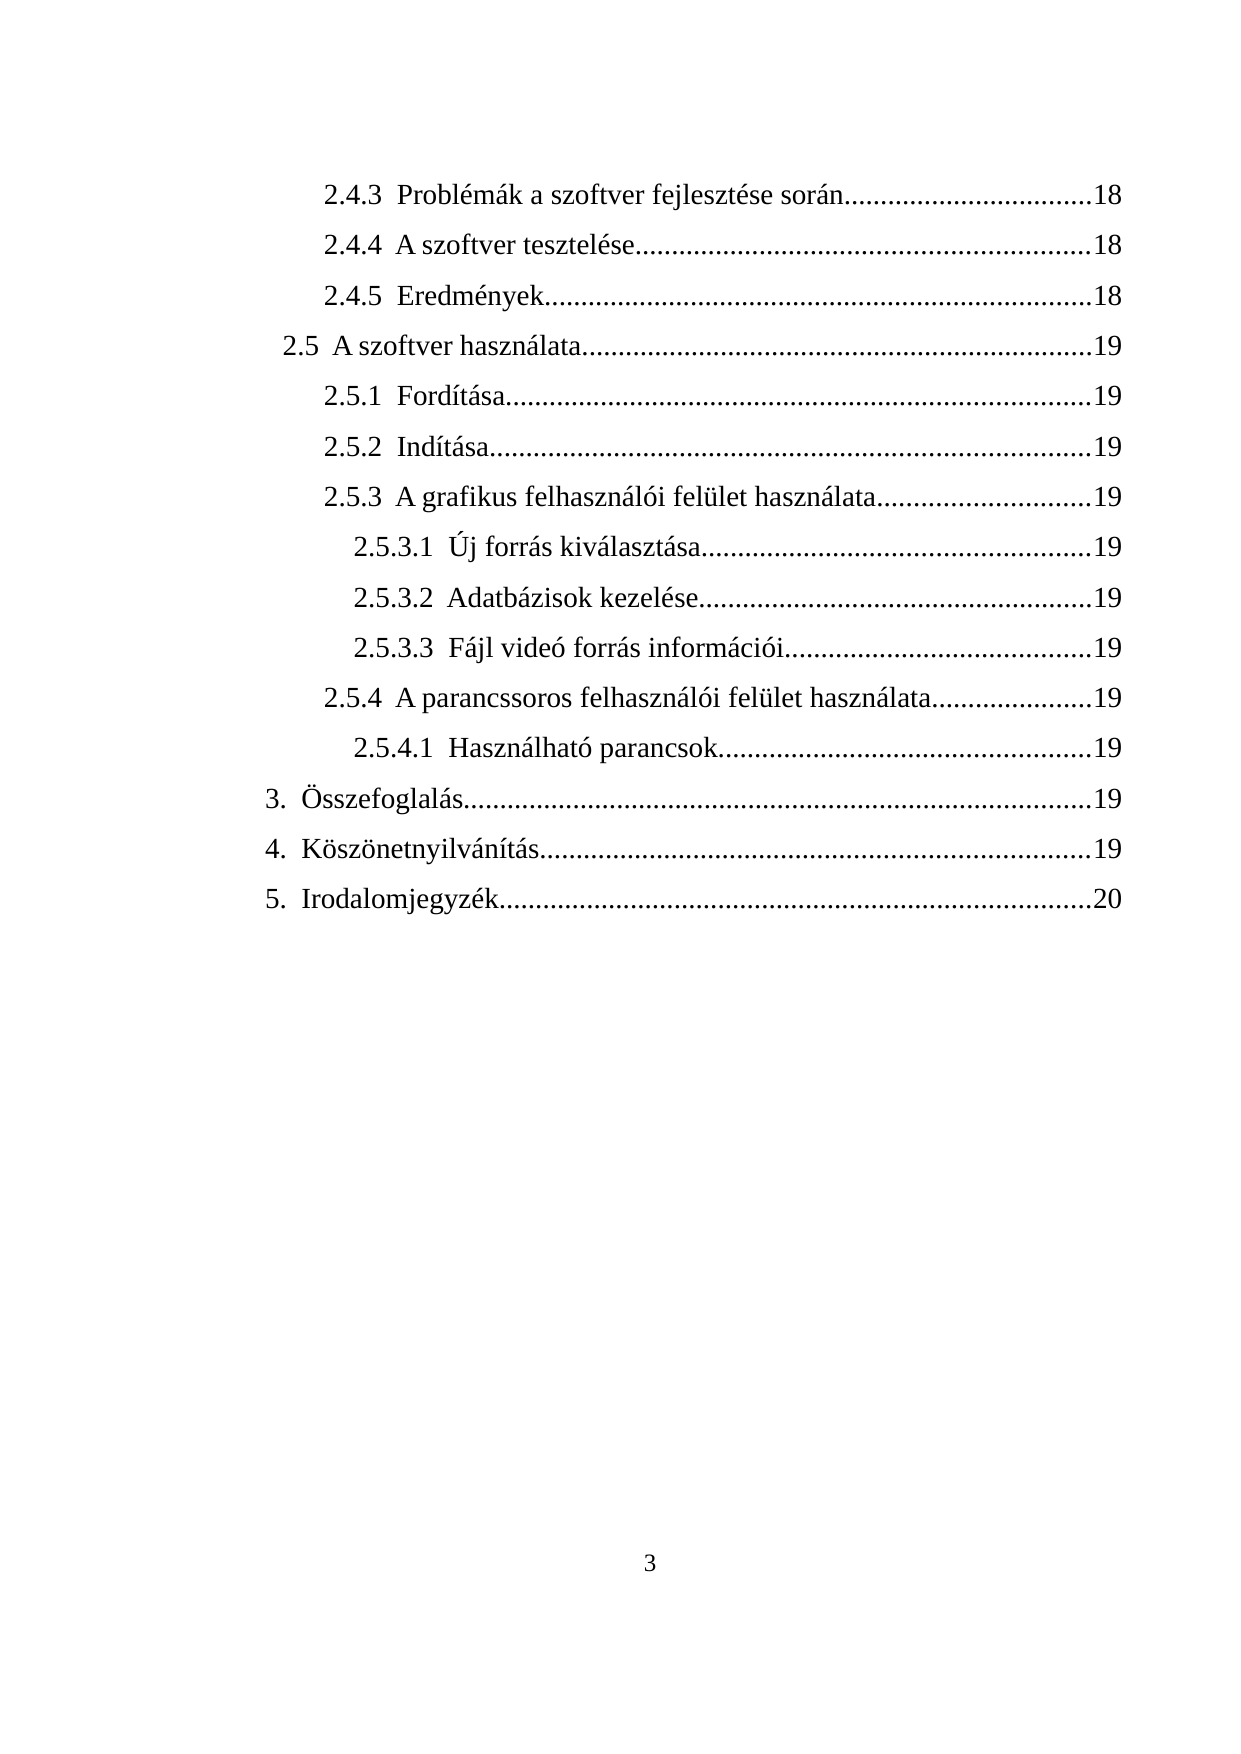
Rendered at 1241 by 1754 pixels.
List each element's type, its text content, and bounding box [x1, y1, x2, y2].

text 2.5.1 Fordítása 19 [236, 378, 1122, 412]
text 2.4.5 Eredmények 18 [236, 278, 1122, 311]
text 3. Összefoglalás 19 [177, 781, 1122, 814]
text 2.5.3.1 Új forrás kiválasztása 19 [266, 529, 1122, 563]
text 2.4.4 A szoftver tesztelése 18 [236, 227, 1122, 261]
text 5. Irodalomjegyzék 20 [177, 882, 1122, 915]
text 2.5.2 Indítása 19 [236, 429, 1122, 462]
text 2.5.4 A parancssoros felhasználói felület használata 19 [236, 680, 1122, 714]
text 2.5.3.3 Fájl videó forrás információi 19 [266, 630, 1122, 663]
text 2.4.3 Problémák a szoftver fejlesztése során 18 [236, 177, 1122, 211]
text 2.5.4.1 Használható parancsok 19 [266, 731, 1122, 764]
text 2.5.3.2 Adatbázisok kezelése 19 [266, 580, 1122, 613]
text 2.5.3 A grafikus felhasználói felület használata 19 [236, 479, 1122, 513]
text 4. Köszönetnyilvánítás 19 [177, 831, 1122, 865]
text 2.5 A szoftver használata 19 [195, 328, 1122, 362]
